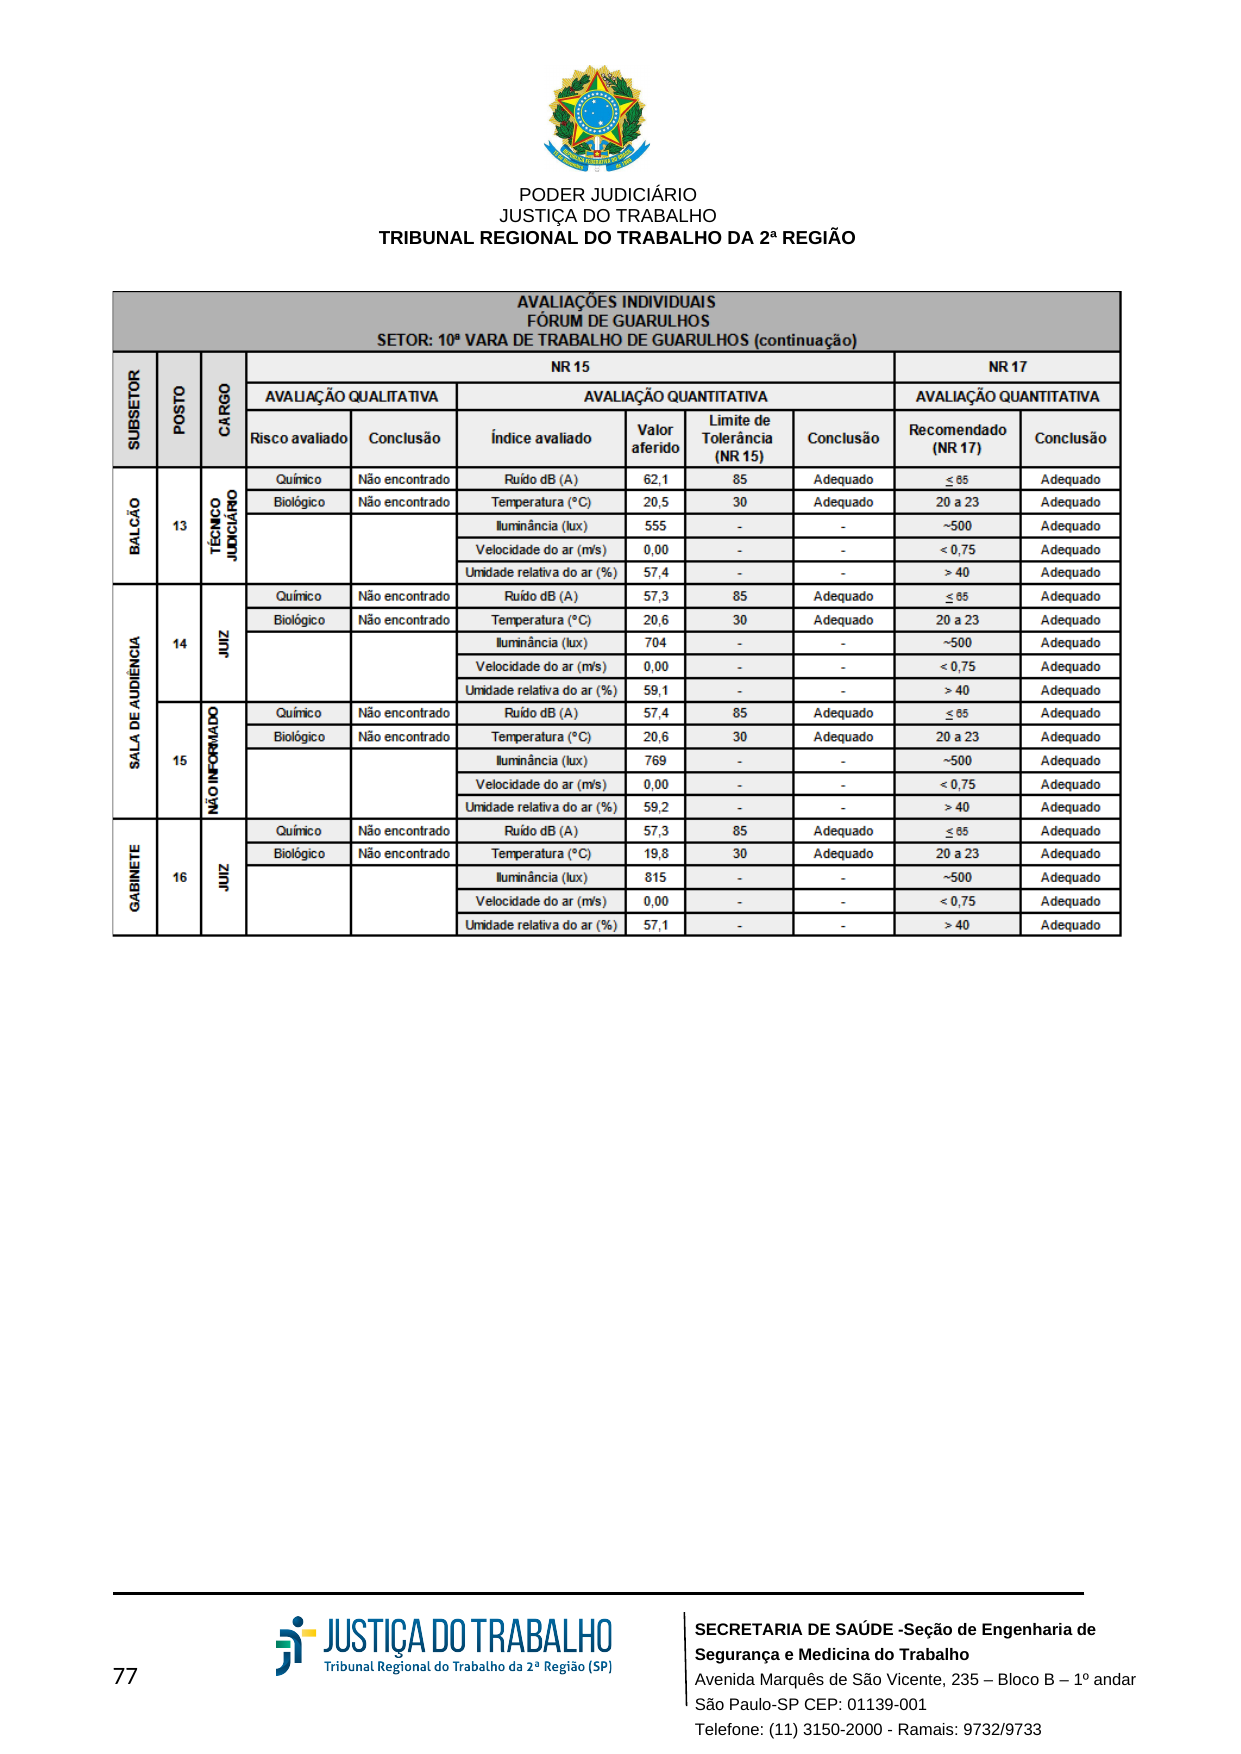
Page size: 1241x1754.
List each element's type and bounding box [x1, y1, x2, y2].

picture [112, 291, 1123, 938]
picture [543, 65, 650, 172]
picture [276, 1616, 612, 1676]
